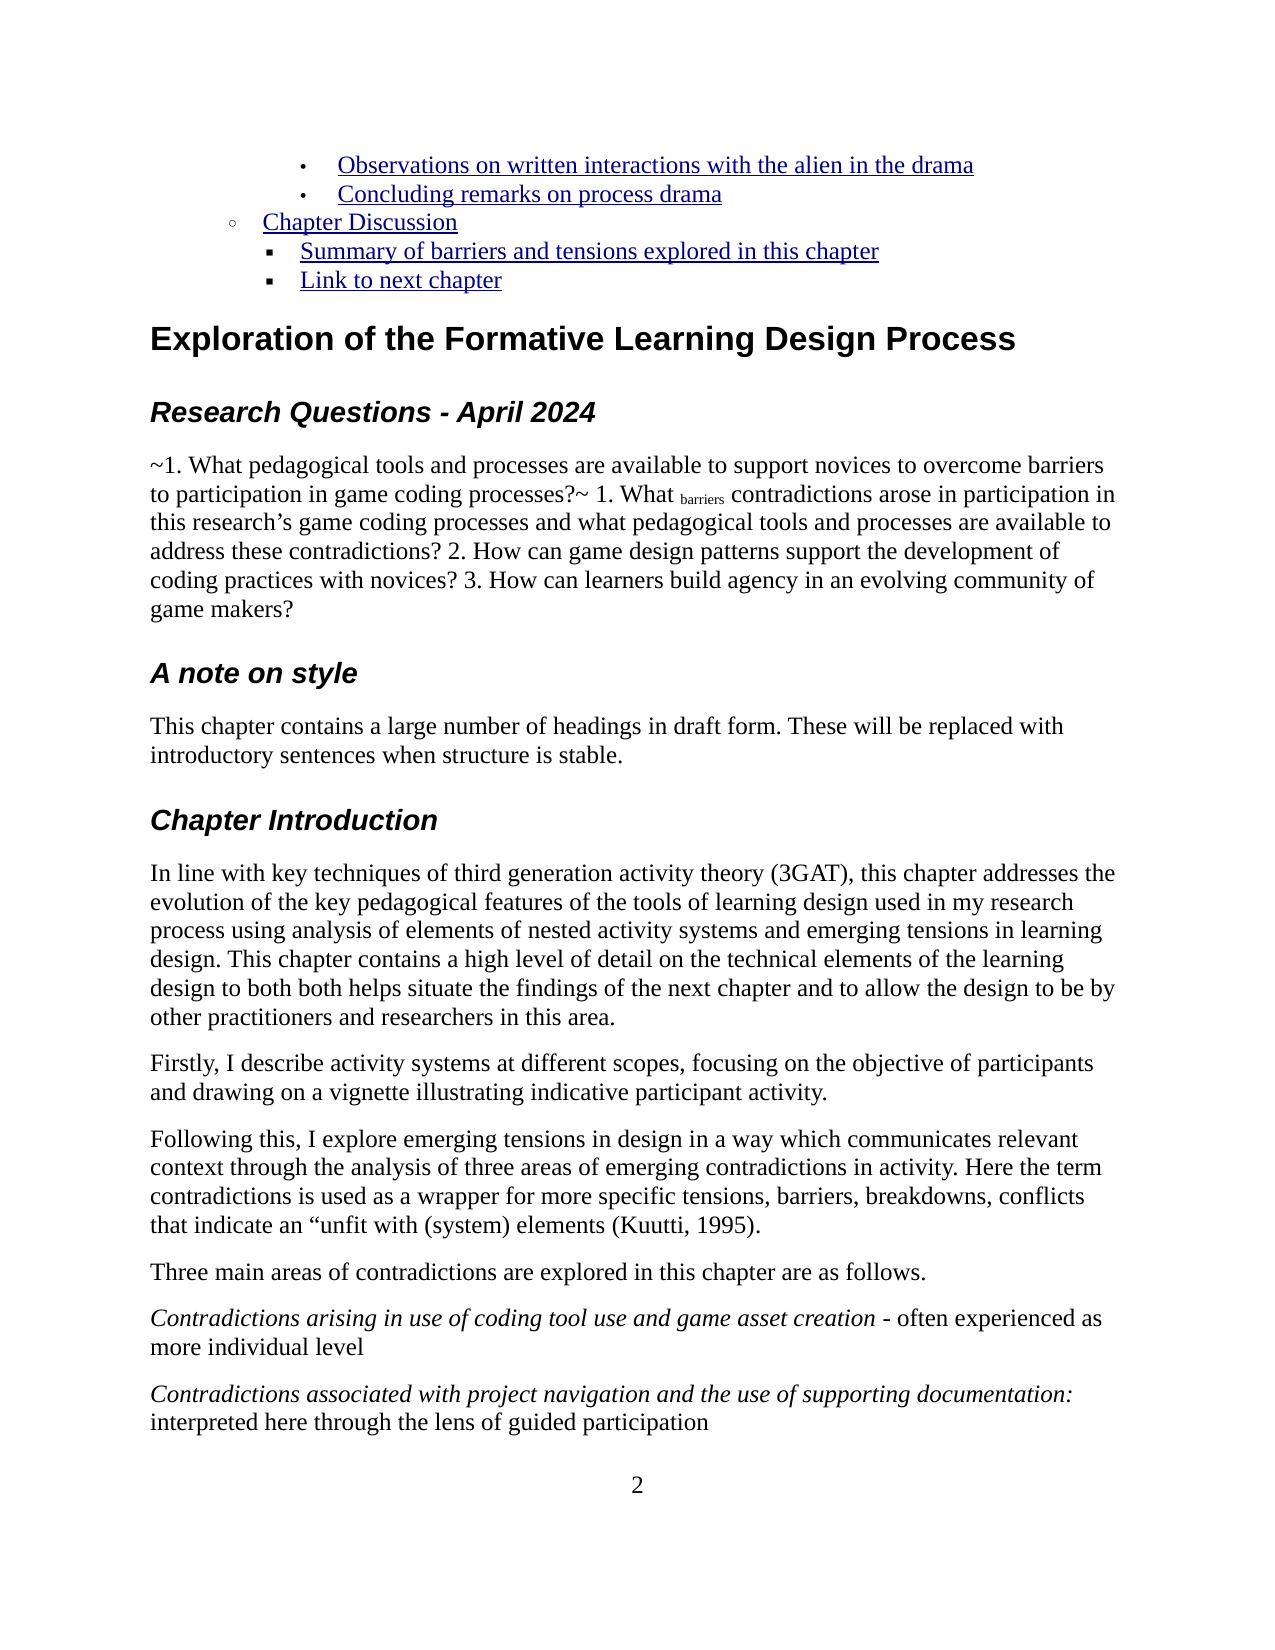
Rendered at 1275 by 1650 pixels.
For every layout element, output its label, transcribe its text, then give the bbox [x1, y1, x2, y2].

subtitle Research Questions - April 2024 [150, 395, 1125, 428]
subtitle A note on style [150, 656, 1125, 690]
subtitle Exploration of the Formative Learning Design Process [150, 319, 1125, 357]
subtitle Chapter Introduction [150, 803, 1125, 836]
list Observations on written interactions with the alien in the drama [300, 150, 1125, 179]
text In line with key techniques of third generation activity theory (3GAT), this chapter addresses the evolution of the key pedagogical features of the tools of learning design used in my research process using analysis of elements of nested activity systems and emerging tensions in learning design. This chapter contains a high level of detail on the technical elements of the learning design to both both helps situate the findings of the next chapter and to allow the design to be by other practitioners and researchers in this area. [150, 858, 1125, 1030]
text Three main areas of contradictions are explored in this chapter are as follows. [150, 1257, 1125, 1285]
list Link to next chapter [262, 265, 1125, 294]
text This chapter contains a large number of headings in draft form. These will be replaced with introductory sentences when structure is stable. [150, 711, 1125, 769]
text Firstly, I describe activity systems at different scopes, focusing on the objective of participants and drawing on a vignette illustrating indicative participant activity. [150, 1048, 1125, 1106]
text ~1. What pedagogical tools and processes are available to support novices to overcome barriers to participation in game coding processes?~ 1. What barriers contradictions arose in participation in this research’s game coding processes and what pedagogical tools and processes are available to address these contradictions? 2. How can game design patterns support the development of coding practices with novices? 3. How can learners build agency in an evolving community of game makers? [150, 450, 1125, 622]
list Chapter Discussion [225, 207, 1125, 236]
list Summary of barriers and tensions explored in this chapter [262, 236, 1125, 265]
text Following this, I explore emerging tensions in design in a way which communicates relevant context through the analysis of three areas of emerging contradictions in activity. Here the term contradictions is used as a wrapper for more specific tensions, barriers, breakdowns, conflicts that indicate an “unfit with (system) elements (Kuutti, 1995). [150, 1124, 1125, 1239]
text Contradictions associated with project navigation and the use of supporting documentation: interpreted here through the lens of guided participation [150, 1379, 1125, 1436]
list Concluding remarks on process drama [300, 179, 1125, 207]
text Contradictions arising in use of coding tool use and game asset creation - often experienced as more individual level [150, 1303, 1125, 1361]
